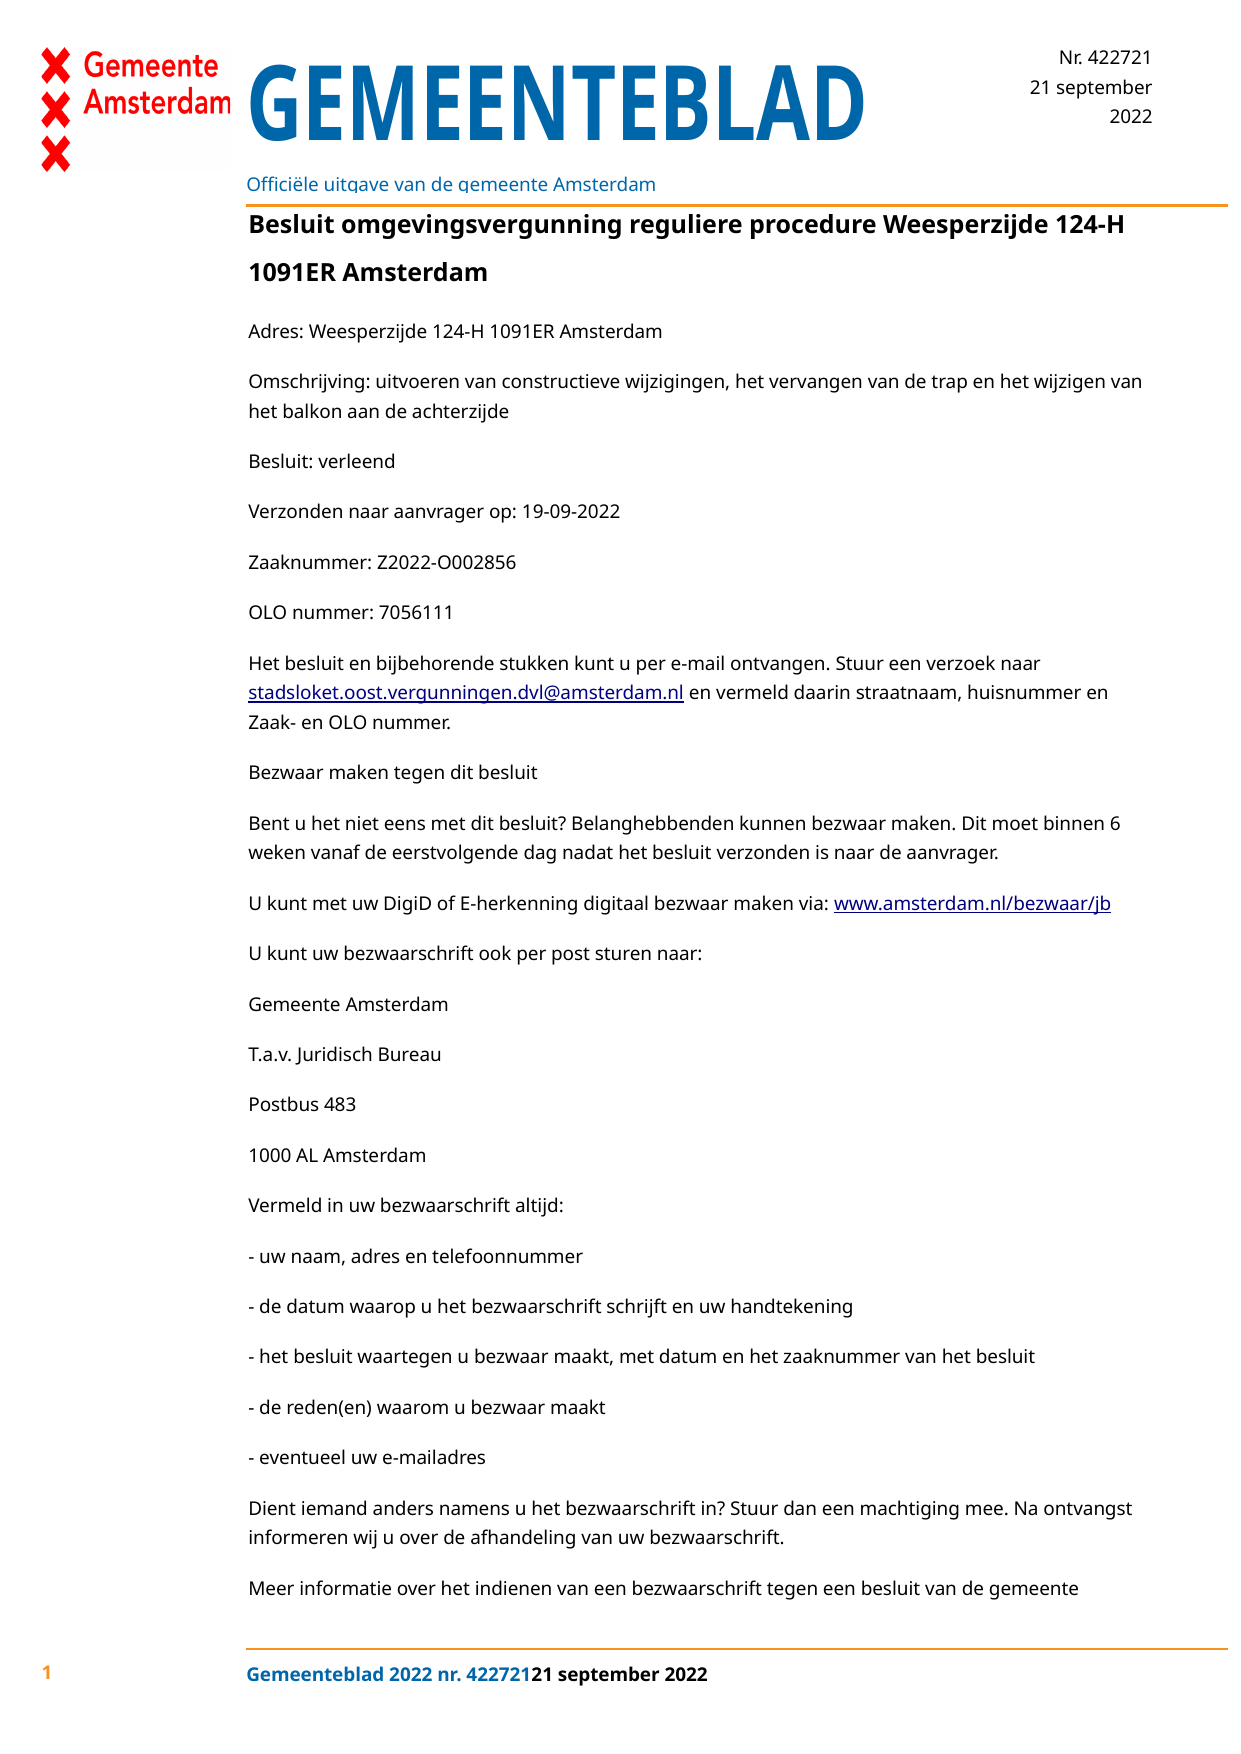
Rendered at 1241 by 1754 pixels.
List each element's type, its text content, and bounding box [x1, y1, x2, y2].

text Omschrijving: uitvoeren van constructieve wijzigingen, het vervangen van de trap en het wijzigen van het balkon aan de achterzijde [248, 368, 1152, 424]
text U kunt met uw DigiD of E-herkenning digitaal bezwaar maken via: www.amsterdam.nl/bezwaar/jb [248, 890, 1152, 916]
text - de reden(en) waarom u bezwaar maakt [248, 1394, 1152, 1420]
text Meer informatie over het indienen van een bezwaarschrift tegen een besluit van de gemeente [248, 1575, 1152, 1601]
text - de datum waarop u het bezwaarschrift schrijft en uw handtekening [248, 1293, 1152, 1319]
text Adres: Weesperzijde 124-H 1091ER Amsterdam [248, 318, 1152, 344]
text - uw naam, adres en telefoonnummer [248, 1243, 1152, 1269]
picture [41, 47, 231, 172]
text - eventueel uw e-mailadres [248, 1444, 1152, 1470]
text U kunt uw bezwaarschrift ook per post sturen naar: [248, 940, 1152, 966]
text OLO nummer: 7056111 [248, 599, 1152, 625]
text Zaaknummer: Z2022-O002856 [248, 549, 1152, 575]
text Bezwaar maken tegen dit besluit [248, 759, 1152, 785]
text Verzonden naar aanvrager op: 19-09-2022 [248, 499, 1152, 524]
text Besluit: verleend [248, 448, 1152, 474]
text Het besluit en bijbehorende stukken kunt u per e-mail ontvangen. Stuur een verzoek naar stadsloket.oost.vergunningen.dvl@amsterdam.nl en vermeld daarin straatnaam, huisnummer en Zaak- en OLO nummer. [248, 650, 1152, 735]
text Gemeente Amsterdam [248, 991, 1152, 1017]
text Vermeld in uw bezwaarschrift altijd: [248, 1192, 1152, 1218]
text Postbus 483 [248, 1092, 1152, 1117]
text - het besluit waartegen u bezwaar maakt, met datum en het zaaknummer van het besluit [248, 1344, 1152, 1369]
text Bent u het niet eens met dit besluit? Belanghebbenden kunnen bezwaar maken. Dit moet binnen 6 weken vanaf de eerstvolgende dag nadat het besluit verzonden is naar de aanvrager. [248, 810, 1152, 865]
text Dient iemand anders namens u het bezwaarschrift in? Stuur dan een machtiging mee. Na ontvangst informeren wij u over de afhandeling van uw bezwaarschrift. [248, 1495, 1152, 1550]
text T.a.v. Juridisch Bureau [248, 1041, 1152, 1067]
text 1000 AL Amsterdam [248, 1142, 1152, 1168]
text Besluit omgevingsvergunning reguliere procedure Weesperzijde 124-H 1091ER Amsterdam [248, 207, 1152, 288]
